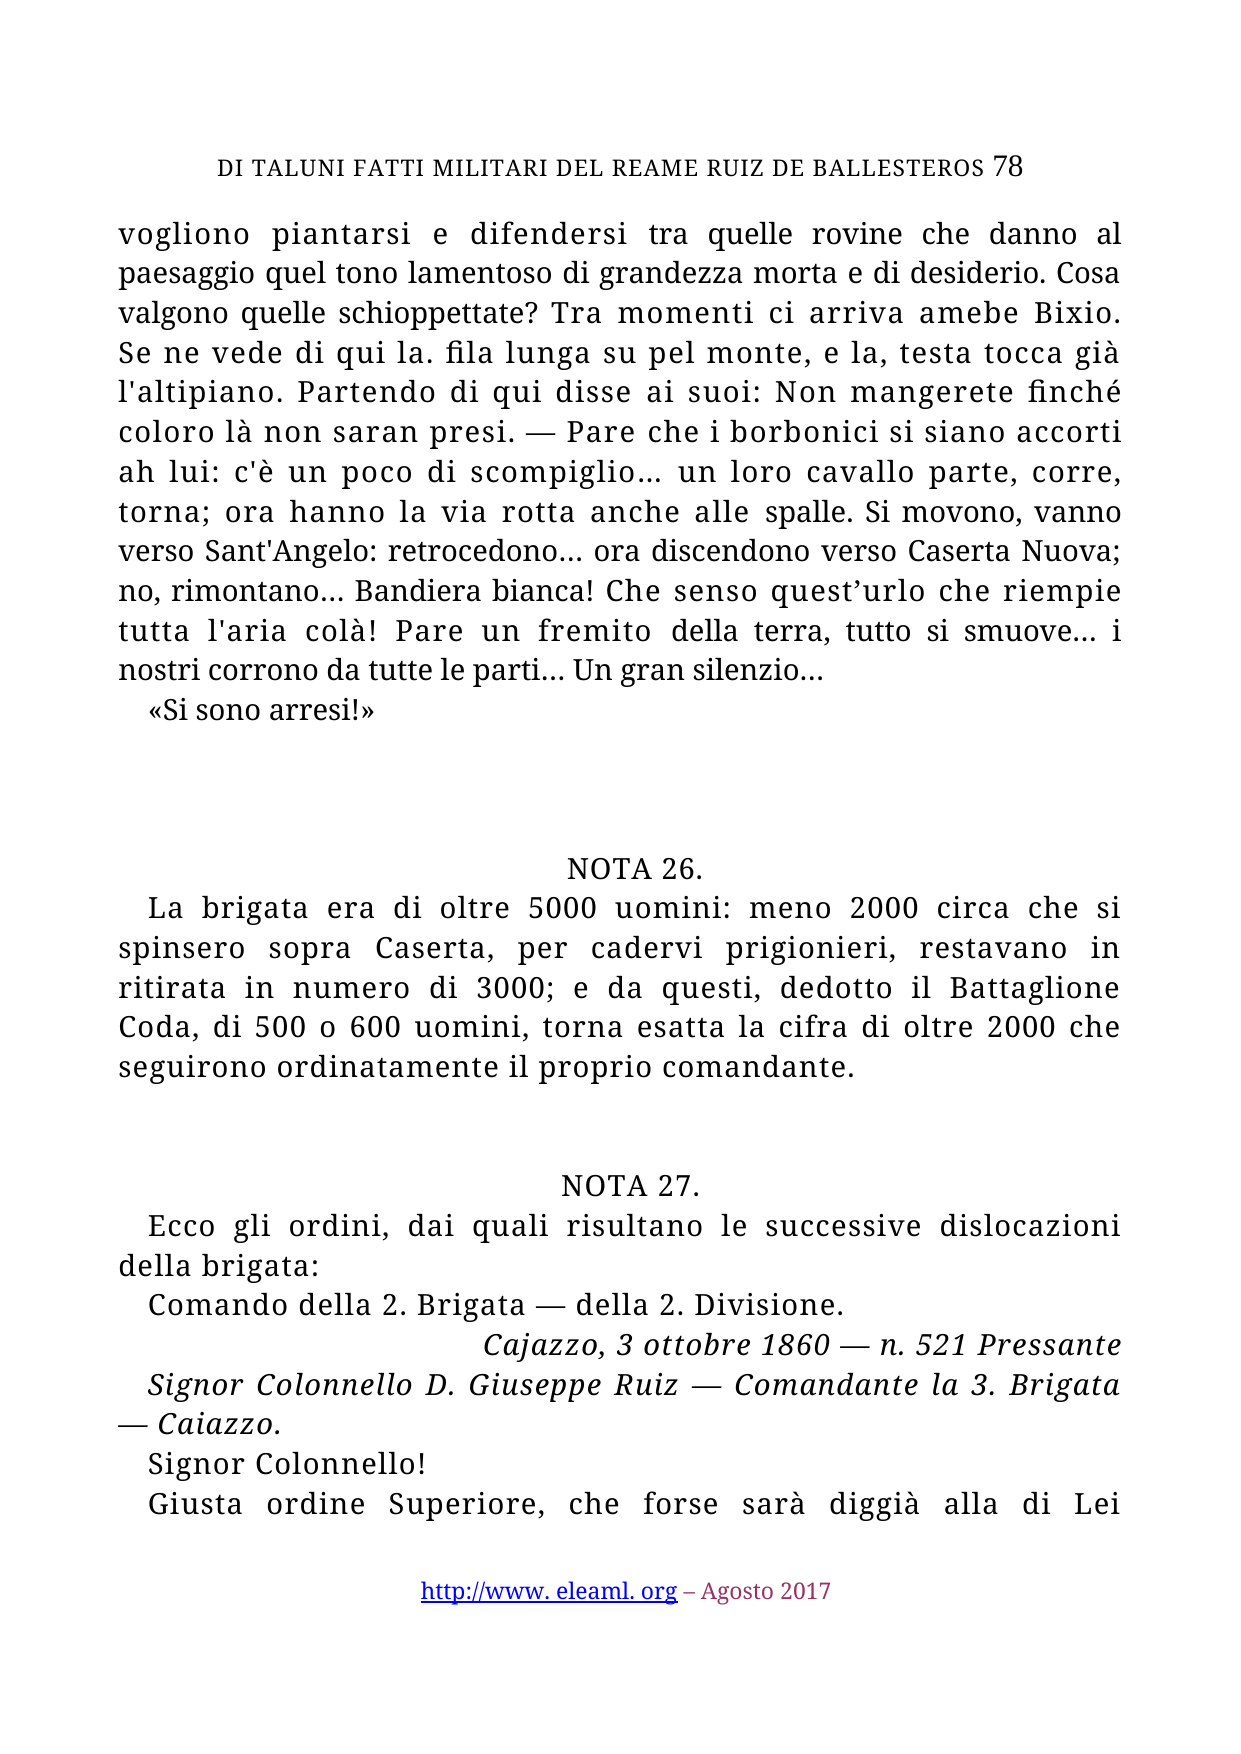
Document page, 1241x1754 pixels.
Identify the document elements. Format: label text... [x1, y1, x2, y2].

text La brigata era di oltre 5000 uomini: meno 2000 circa che si spinsero sopra Caserta, per cadervi prigionieri, restavano in ritirata in numero di 3000; e da questi, dedotto il Battaglione Coda, di 500 o 600 uomini, torna esatta la cifra di oltre 2000 che seguirono ordinatamente il proprio comandante. [118, 888, 1122, 1086]
text Giusta ordine Superiore, che forse sarà diggià alla di Lei [118, 1483, 1122, 1523]
text «Si sono arresi!» [118, 689, 1122, 729]
text NOTA 27. [118, 1166, 1122, 1205]
text NOTA 26. [118, 848, 1122, 888]
text Ecco gli ordini, dai quali risultano le successive dislocazioni della brigata: [118, 1205, 1122, 1284]
text Signor Colonnello! [118, 1443, 1122, 1483]
text vogliono piantarsi e difendersi tra quelle rovine che danno al paesaggio quel tono lamentoso di grandezza morta e di desiderio. Cosa valgono quelle schioppettate? Tra momenti ci arriva amebe Bixio. Se ne vede di qui la. fila lunga su pel monte, e la, testa tocca già l'altipiano. Partendo di qui disse ai suoi: Non mangerete finché coloro là non saran presi. — Pare che i borbonici si siano accorti ah lui: c'è un poco di scompiglio… un loro cavallo parte, corre, torna; ora hanno la via rotta anche alle spalle. Si movono, vanno verso Sant'Angelo: retrocedono… ora discendono verso Caserta Nuova; no, rimontano… Bandiera bianca! Che senso quest’urlo che riempie tutta l'aria colà! Pare un fremito della terra, tutto si smuove… i nostri corrono da tutte le parti… Un gran silenzio… [118, 213, 1122, 689]
text Signor Colonnello D. Giuseppe Ruiz — Comandante la 3. Brigata — Caiazzo. [118, 1364, 1122, 1443]
text Cajazzo, 3 ottobre 1860 — n. 521 Pressante [118, 1324, 1122, 1364]
text Comando della 2. Brigata — della 2. Divisione. [118, 1284, 1122, 1324]
